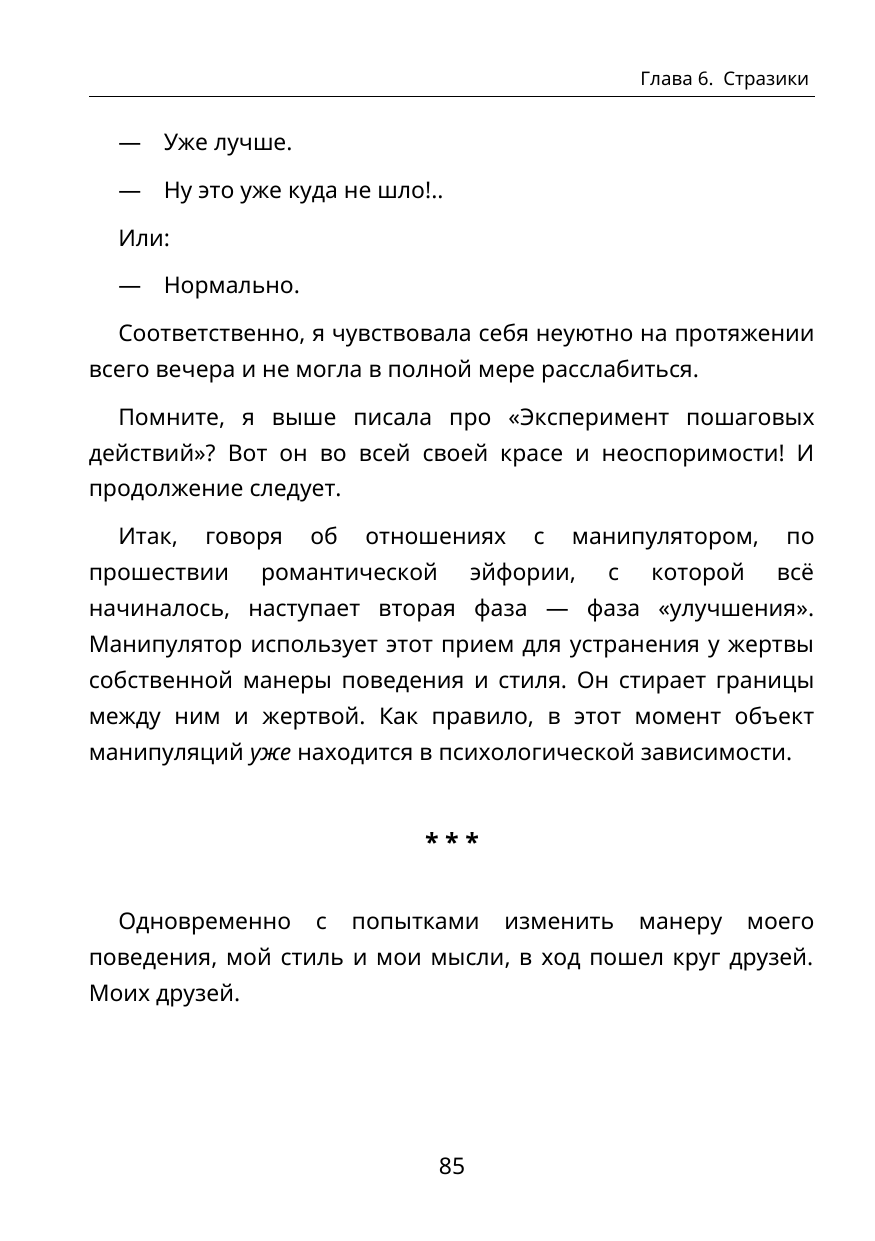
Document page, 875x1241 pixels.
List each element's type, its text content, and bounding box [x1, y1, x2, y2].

text Соответственно, я чувствовала себя неуютно на протяжении всего вечера и не могла в полной мере расслабиться. [88, 317, 815, 384]
text Или: [88, 221, 815, 253]
text Помните, я выше писала про «Эксперимент пошаговых действий»? Вот он во всей своей красе и неоспоримости! И продолжение следует. [88, 401, 815, 504]
list Ну это уже куда не шло!.. [88, 174, 815, 205]
list Уже лучше. [88, 126, 815, 157]
text Итак, говоря об отношениях с манипулятором, по прошествии романтической эйфории, с которой всё начиналось, наступает вторая фаза — фаза «улучшения». Манипулятор использует этот прием для устранения у жертвы собственной манеры поведения и стиля. Он стирает границы между ним и жертвой. Как правило, в этот момент объект манипуляций уже находится в психологической зависимости. [88, 520, 815, 767]
subtitle * * * [88, 825, 815, 859]
list Нормально. [88, 269, 815, 300]
text Одновременно с попытками изменить манеру моего поведения, мой стиль и мои мысли, в ход пошел круг друзей. Моих друзей. [88, 905, 815, 1008]
